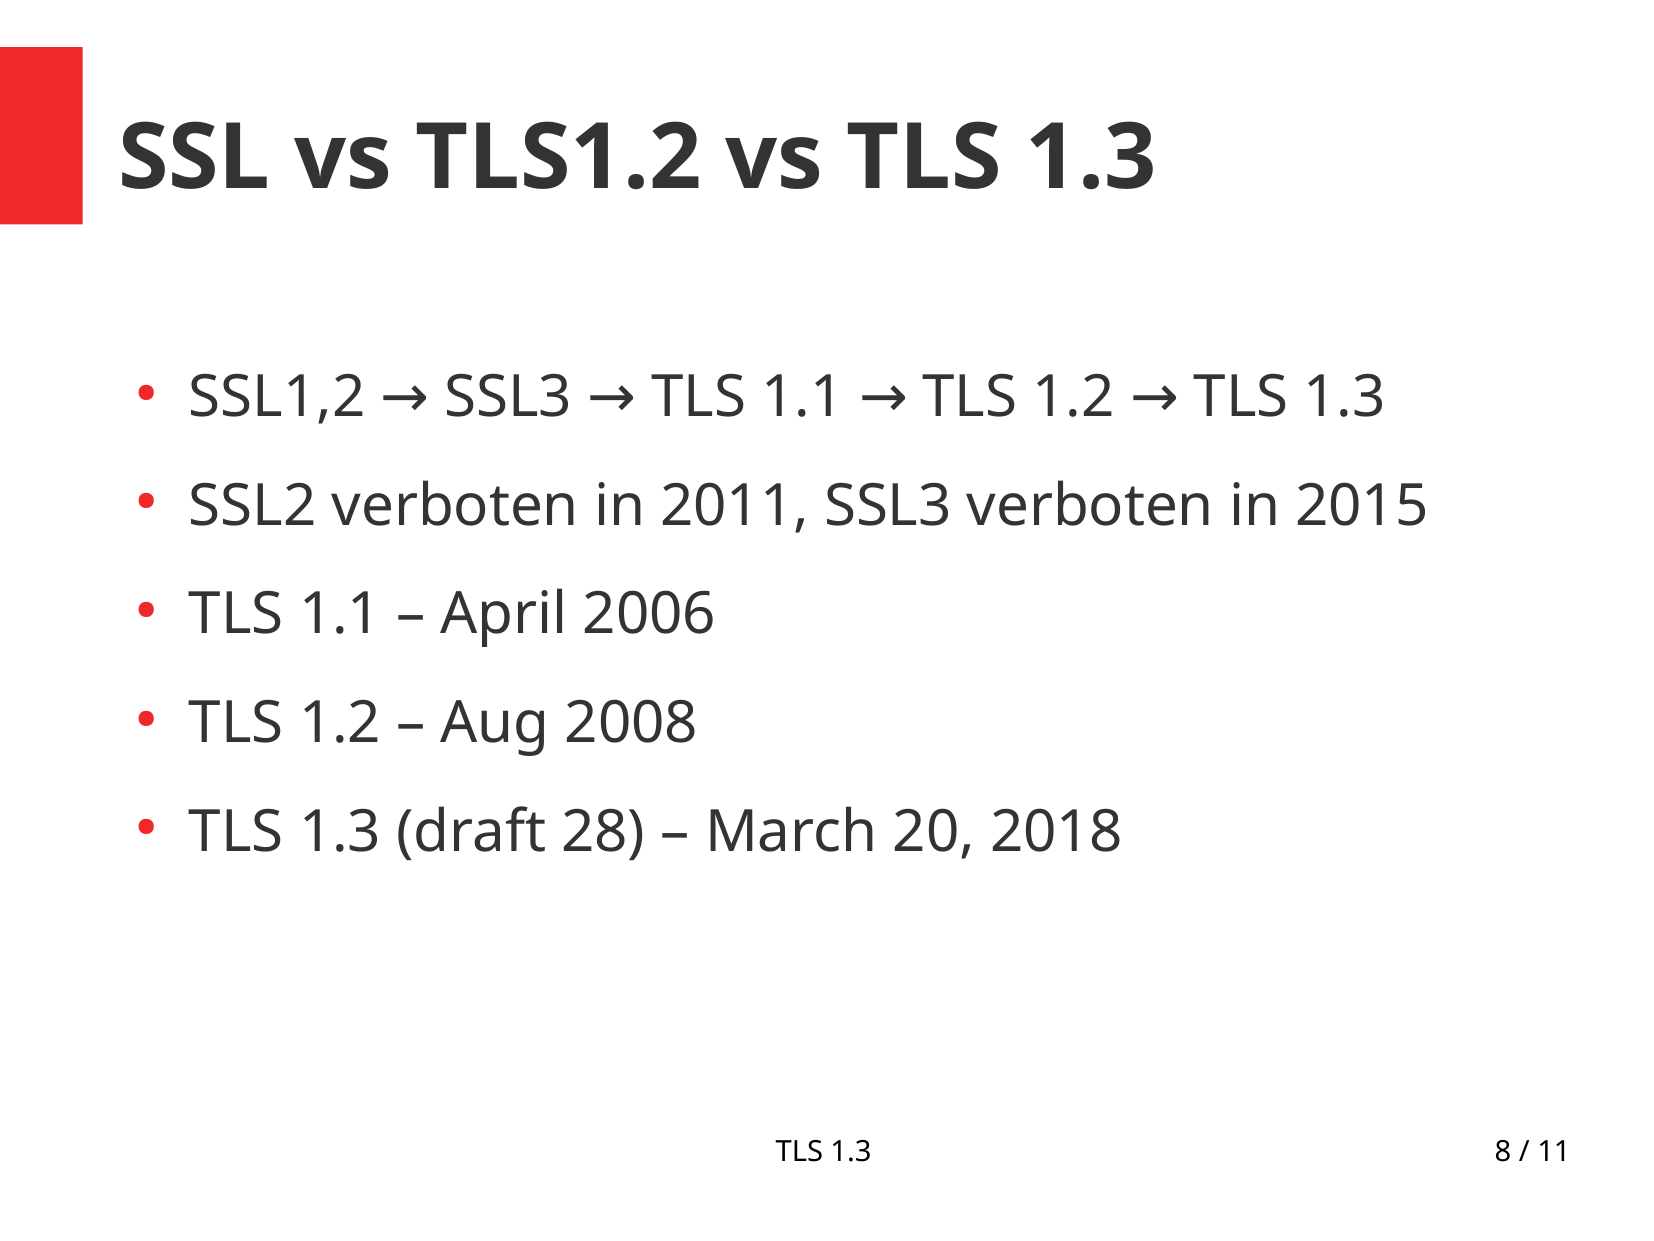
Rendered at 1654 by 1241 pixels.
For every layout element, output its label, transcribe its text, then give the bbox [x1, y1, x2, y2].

title SSL vs TLS1.2 vs TLS 1.3 [118, 49, 1571, 257]
list SSL1,2 → SSL3 → TLS 1.1 → TLS 1.2 → TLS 1.3 SSL2 verboten in 2011, SSL3 verboten in 2015 TLS 1.1 – April 2006 TLS 1.2 – Aug 2008 TLS 1.3 (draft 28) – March 20, 2018 [118, 354, 1536, 1074]
